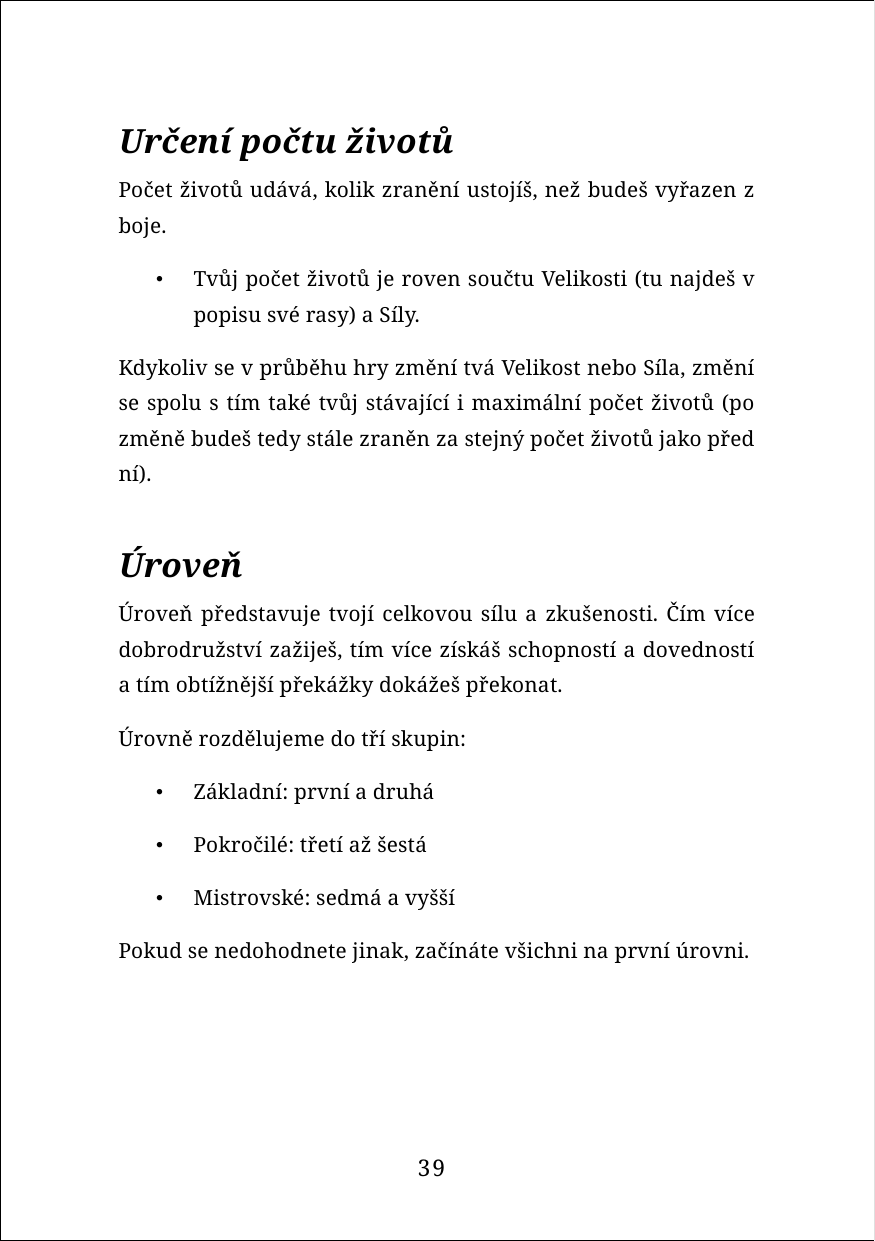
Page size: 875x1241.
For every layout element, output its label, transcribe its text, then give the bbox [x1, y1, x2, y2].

text Úrovně rozdělujeme do tří skupin: [118, 724, 756, 752]
list Mistrovské: sedmá a vyšší [156, 883, 756, 912]
list Základní: první a druhá [156, 777, 756, 805]
subtitle Určení počtu životů [118, 118, 756, 164]
subtitle Úroveň [118, 542, 756, 588]
text Pokud se nedohodnete jinak, začínáte všichni na první úrovni. [118, 937, 756, 965]
list Tvůj počet životů je roven součtu Velikosti (tu najdeš v popisu své rasy) a Síly. [156, 264, 756, 328]
list Pokročilé: třetí až šestá [156, 830, 756, 859]
text Kdykoliv se v průběhu hry změní tvá Velikost nebo Síla, změní se spolu s tím také tvůj stávající i maximální počet životů (po změně budeš tedy stále zraněn za stejný počet životů jako před ní). [118, 353, 756, 488]
text Počet životů udává, kolik zranění ustojíš, než budeš vyřazen z boje. [118, 175, 756, 239]
text Úroveň představuje tvojí celkovou sílu a zkušenosti. Čím více dobrodružství zažiješ, tím více získáš schopností a dovedností a tím obtížnější překážky dokážeš překonat. [118, 599, 756, 699]
